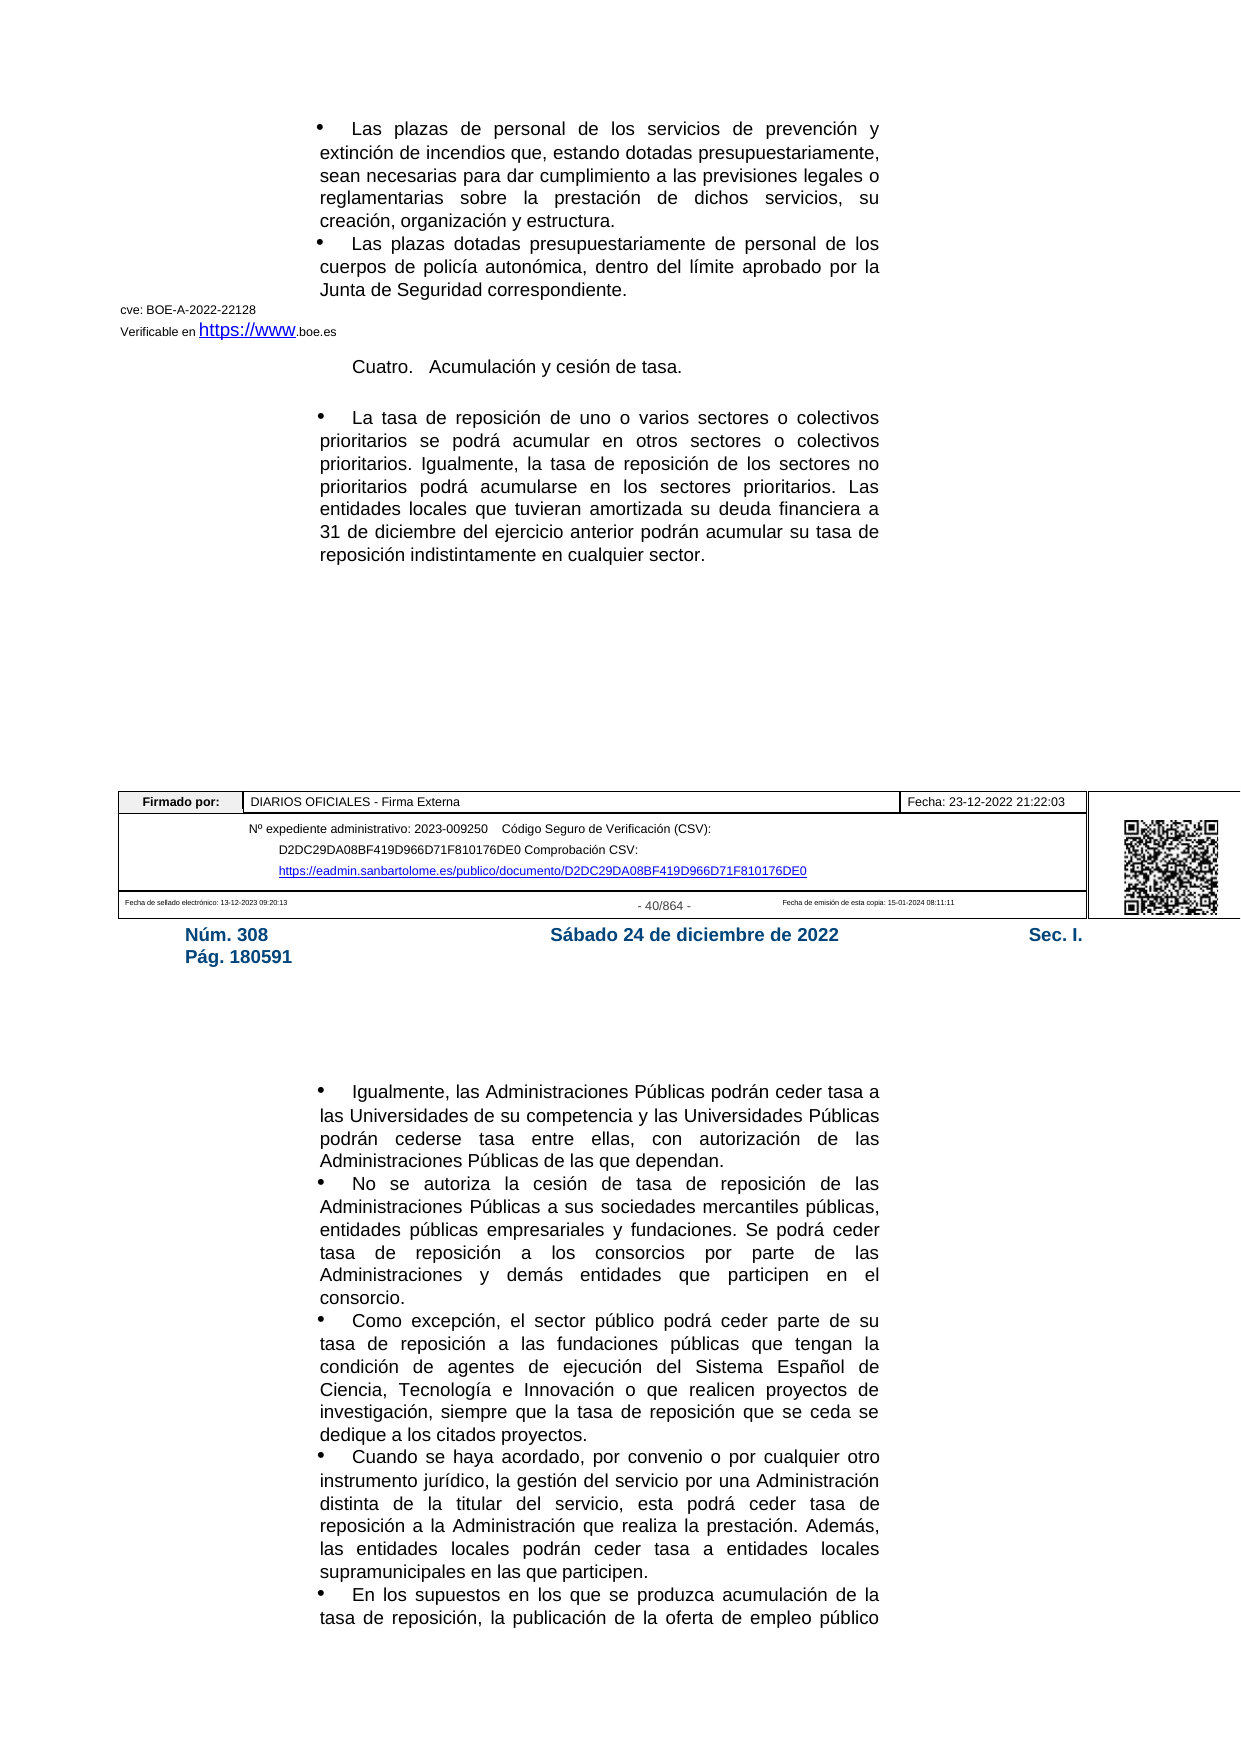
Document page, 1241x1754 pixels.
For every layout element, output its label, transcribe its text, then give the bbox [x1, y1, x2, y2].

text Núm. 308 Sábado 24 de diciembre de 2022 Sec. I. Pág. 180591 [185, 924, 1122, 967]
table_header Firmado por: [119, 792, 242, 809]
list Cuando se haya acordado, por convenio o por cualquier otro instrumento jurídico, la gestión del servicio por una Administración distinta de la titular del servicio, esta podrá ceder tasa de reposición a la Administración que realiza la prestación. Además, las entidades locales podrán ceder tasa a entidades locales supramunicipales en las que participen. [284, 1446, 880, 1582]
list Como excepción, el sector público podrá ceder parte de su tasa de reposición a las fundaciones públicas que tengan la condición de agentes de ejecución del Sistema Español de Ciencia, Tecnología e Innovación o que realicen proyectos de investigación, siempre que la tasa de reposición que se ceda se dedique a los citados proyectos. [284, 1309, 879, 1445]
list Las plazas dotadas presupuestariamente de personal de los cuerpos de policía autonómica, dentro del límite aprobado por la Junta de Seguridad correspondiente. [284, 232, 879, 300]
text cve: BOE-A-2022-22128 [120, 302, 1122, 317]
list La tasa de reposición de uno o varios sectores o colectivos prioritarios se podrá acumular en otros sectores o colectivos prioritarios. Igualmente, la tasa de reposición de los sectores no prioritarios podrá acumularse en los sectores prioritarios. Las entidades locales que tuvieran amortizada su deuda financiera a 31 de diciembre del ejercicio anterior podrán acumular su tasa de reposición indistintamente en cualquier sector. [284, 407, 879, 565]
text Cuatro. Acumulación y cesión de tasa. [352, 356, 1122, 378]
table_cell Fecha de sellado electrónico: 13-12-2023 09:20:13 - 40/864 - Fecha de emisión de esta copia: 15-01-2024 08:11:11 [119, 892, 1086, 918]
list No se autoriza la cesión de tasa de reposición de las Administraciones Públicas a sus sociedades mercantiles públicas, entidades públicas empresariales y fundaciones. Se podrá ceder tasa de reposición a los consorcios por parte de las Administraciones y demás entidades que participen en el consorcio. [284, 1173, 879, 1308]
table_cell Nº expediente administrativo: 2023-009250 Código Seguro de Verificación (CSV): D2DC29DA08BF419D966D71F810176DE0 Comprobación CSV: https://eadmin.sanbartolome.es/publico/documento/D2DC29DA08BF419D966D71F810176DE0 [119, 814, 1086, 890]
list Las plazas de personal de los servicios de prevención y extinción de incendios que, estando dotadas presupuestariamente, sean necesarias para dar cumplimiento a las previsiones legales o reglamentarias sobre la prestación de dichos servicios, su creación, organización y estructura. [284, 118, 879, 231]
list En los supuestos en los que se produzca acumulación de la tasa de reposición, la publicación de la oferta de empleo público [284, 1583, 879, 1628]
table_header Fecha: 23-12-2022 21:22:03 [901, 792, 1086, 812]
table_header [1089, 792, 1240, 918]
text Verificable en https://www.boe.es [120, 319, 1122, 340]
table_header DIARIOS OFICIALES - Firma Externa [244, 792, 899, 812]
list Igualmente, las Administraciones Públicas podrán ceder tasa a las Universidades de su competencia y las Universidades Públicas podrán cederse tasa entre ellas, con autorización de las Administraciones Públicas de las que dependan. [284, 1081, 879, 1172]
